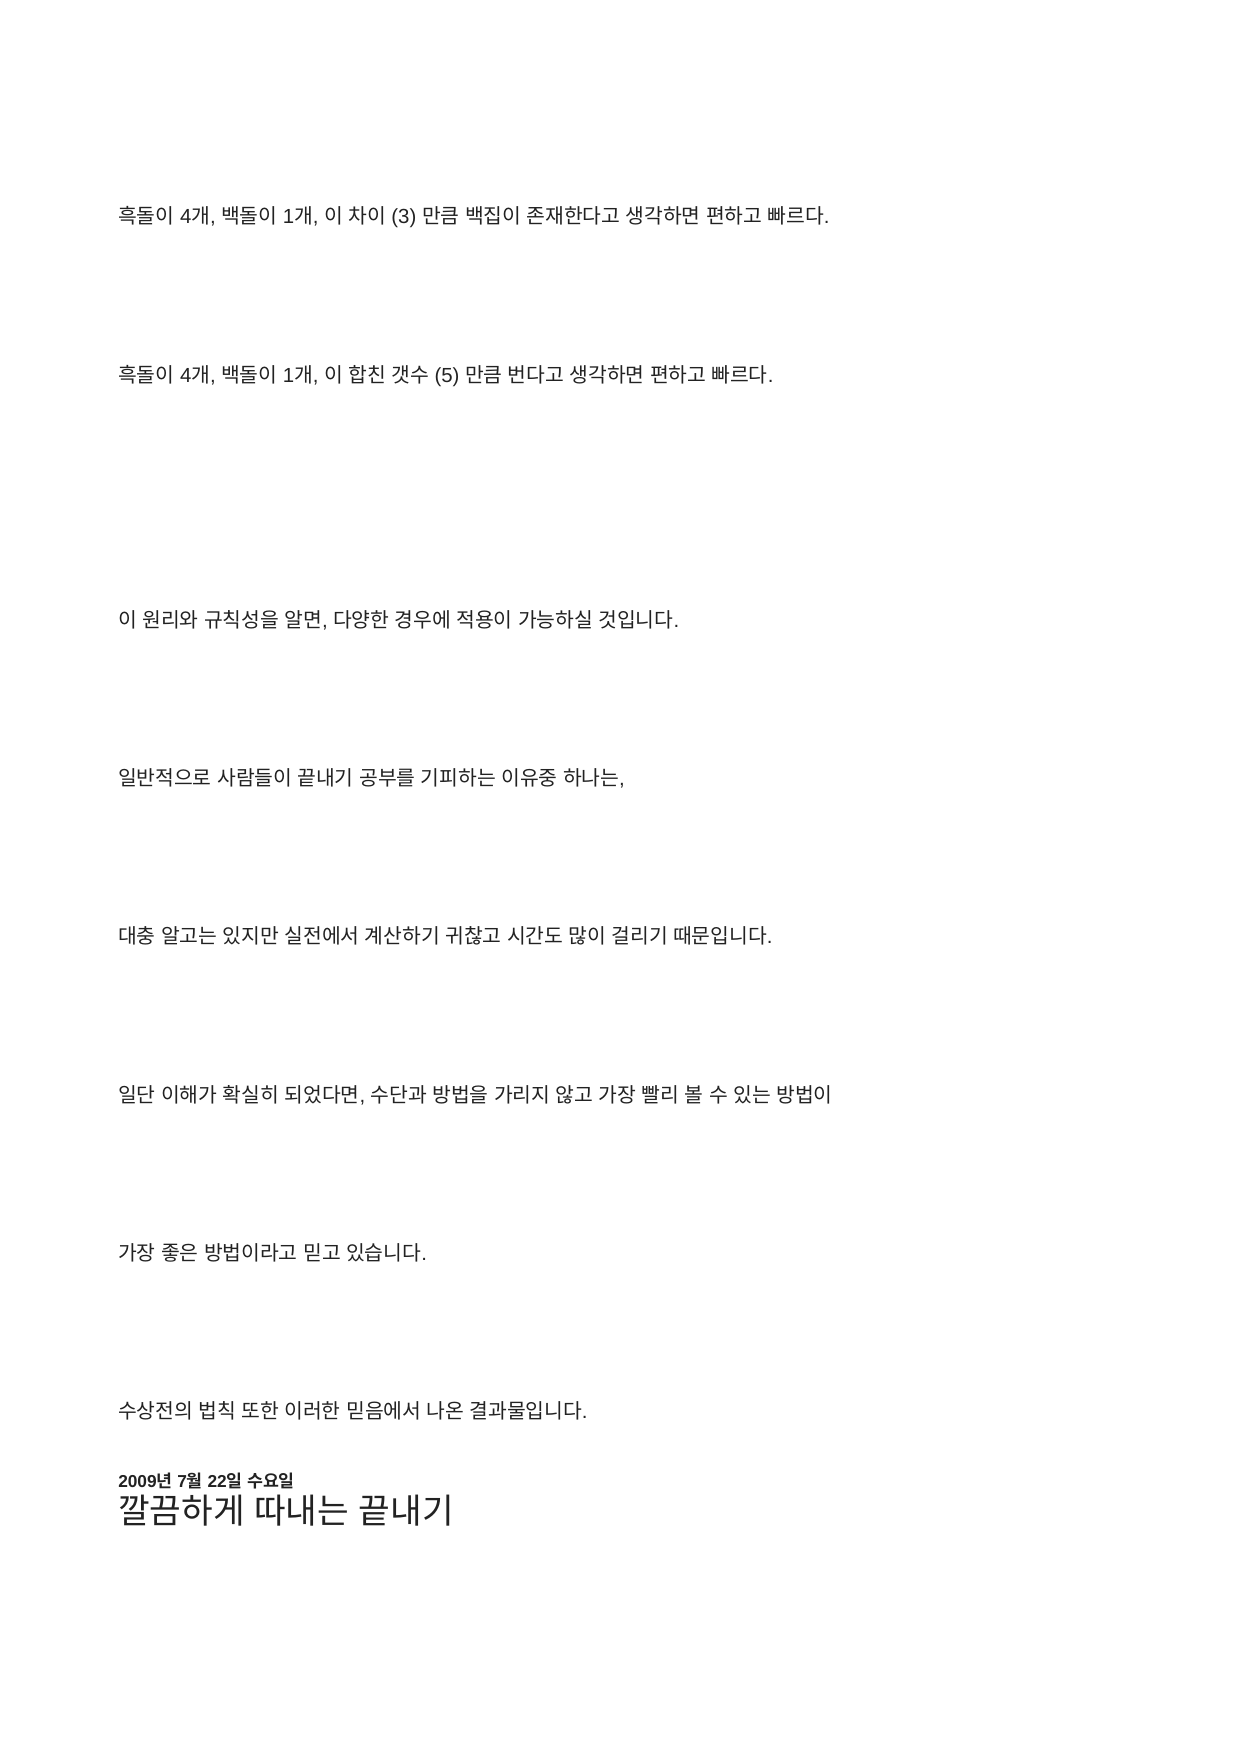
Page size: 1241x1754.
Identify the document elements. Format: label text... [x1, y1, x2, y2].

text 일단 이해가 확실히 되었다면, 수단과 방법을 가리지 않고 가장 빨리 볼 수 있는 방법이 [118, 1083, 1122, 1106]
text 흑돌이 4개, 백돌이 1개, 이 차이 (3) 만큼 백집이 존재한다고 생각하면 편하고 빠르다. [118, 205, 1122, 228]
text 일반적으로 사람들이 끝내기 공부를 기피하는 이유중 하나는, [118, 766, 1122, 790]
text 대충 알고는 있지만 실전에서 계산하기 귀찮고 시간도 많이 걸리기 때문입니다. [118, 925, 1122, 948]
subtitle 2009년 7월 22일 수요일 [118, 1471, 1122, 1491]
text 가장 좋은 방법이라고 믿고 있습니다. [118, 1241, 1122, 1265]
text 수상전의 법칙 또한 이러한 믿음에서 나온 결과물입니다. [118, 1400, 1122, 1423]
subtitle 깔끔하게 따내는 끝내기 [118, 1491, 1122, 1531]
text 이 원리와 규칙성을 알면, 다양한 경우에 적용이 가능하실 것입니다. [118, 608, 1122, 631]
text 흑돌이 4개, 백돌이 1개, 이 합친 갯수 (5) 만큼 번다고 생각하면 편하고 빠르다. [118, 363, 1122, 386]
